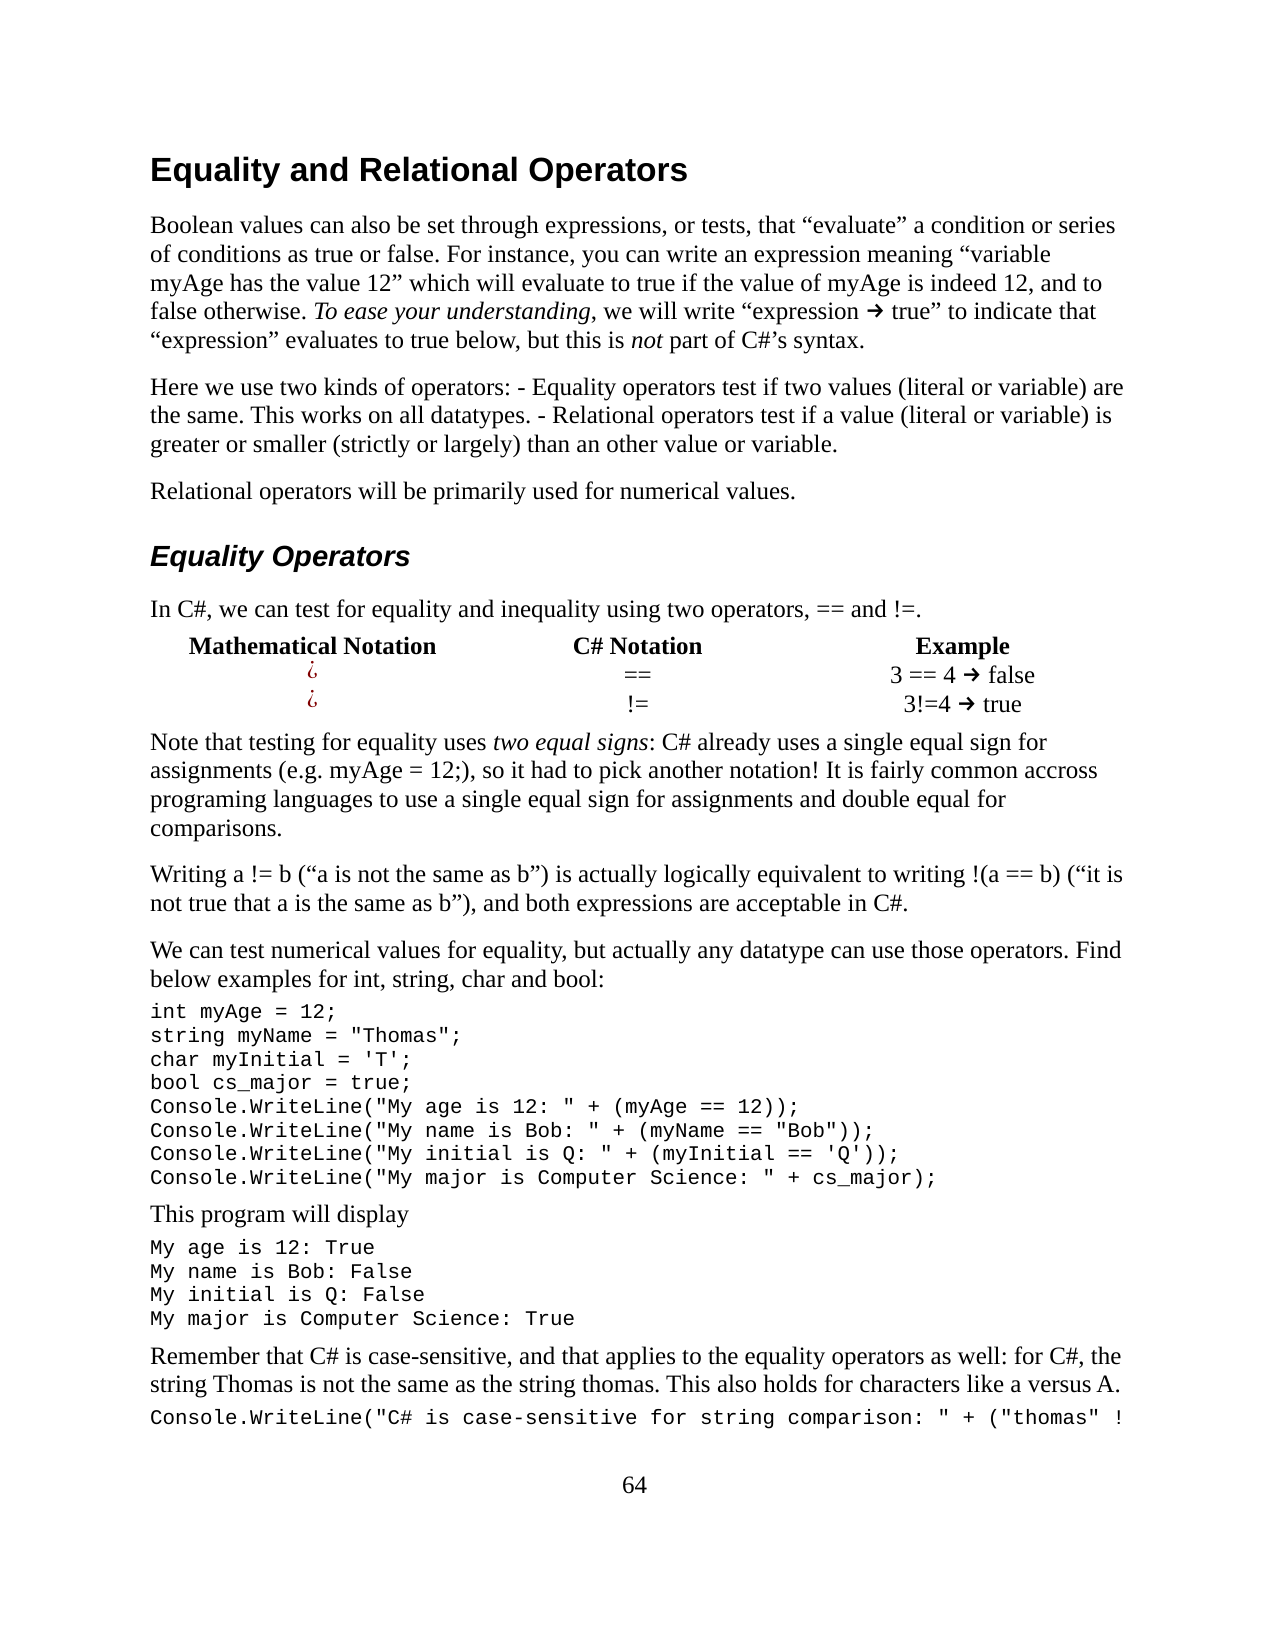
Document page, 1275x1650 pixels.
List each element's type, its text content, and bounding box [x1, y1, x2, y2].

table_cell 3 == 4 false [800, 660, 1125, 689]
table_cell [150, 689, 475, 718]
text Console.WriteLine("My age is 12: " + (myAge == 12)); [150, 1096, 1125, 1119]
text My age is 12: True [150, 1237, 1125, 1261]
text int myAge = 12; [150, 1001, 1125, 1025]
text string myName = "Thomas"; [150, 1025, 1125, 1049]
text Console.WriteLine("C# is case-sensitive for string comparison: " + ("thomas" ! [150, 1407, 1125, 1431]
text We can test numerical values for equality, but actually any datatype can use those operators. Find below examples for int, string, char and bool: [150, 935, 1125, 992]
text Remember that C# is case-sensitive, and that applies to the equality operators as well: for C#, the string Thomas is not the same as the string thomas. This also holds for characters like a versus A. [150, 1341, 1125, 1398]
text Here we use two kinds of operators: - Equality operators test if two values (literal or variable) are the same. This works on all datatypes. - Relational operators test if a value (literal or variable) is greater or smaller (strictly or largely) than an other value or variable. [150, 372, 1125, 458]
text My name is Bob: False [150, 1261, 1125, 1284]
text Console.WriteLine("My major is Computer Science: " + cs_major); [150, 1167, 1125, 1191]
table_cell != [475, 689, 800, 718]
text My major is Computer Science: True [150, 1308, 1125, 1332]
text Console.WriteLine("My initial is Q: " + (myInitial == 'Q')); [150, 1143, 1125, 1167]
text Console.WriteLine("My name is Bob: " + (myName == "Bob")); [150, 1119, 1125, 1143]
text bool cs_major = true; [150, 1072, 1125, 1096]
text In C#, we can test for equality and inequality using two operators, == and !=. [150, 594, 1125, 622]
text Relational operators will be primarily used for numerical values. [150, 476, 1125, 505]
text My initial is Q: False [150, 1284, 1125, 1308]
text Note that testing for equality uses two equal signs: C# already uses a single equal sign for assignments (e.g. myAge = 12;), so it had to pick another notation! It is fairly common accross programing languages to use a single equal sign for assignments and double equal for comparisons. [150, 727, 1125, 842]
subtitle Equality Operators [150, 539, 1125, 572]
table_cell == [475, 660, 800, 689]
table_header Example [800, 631, 1125, 660]
text Writing a != b (“a is not the same as b”) is actually logically equivalent to writing !(a == b) (“it is not true that a is the same as b”), and both expressions are acceptable in C#. [150, 859, 1125, 917]
text char myInitial = 'T'; [150, 1049, 1125, 1072]
table_header C# Notation [475, 631, 800, 660]
table_header Mathematical Notation [150, 631, 475, 660]
text This program will display [150, 1199, 1125, 1228]
table_cell 3!=4 true [800, 689, 1125, 718]
text Boolean values can also be set through expressions, or tests, that “evaluate” a condition or series of conditions as true or false. For instance, you can write an expression meaning “variable myAge has the value 12” which will evaluate to true if the value of myAge is indeed 12, and to false otherwise. To ease your understanding, we will write “expression true” to indicate that “expression” evaluates to true below, but this is not part of C#’s syntax. [150, 210, 1125, 354]
table_cell [150, 660, 475, 689]
subtitle Equality and Relational Operators [150, 150, 1125, 189]
